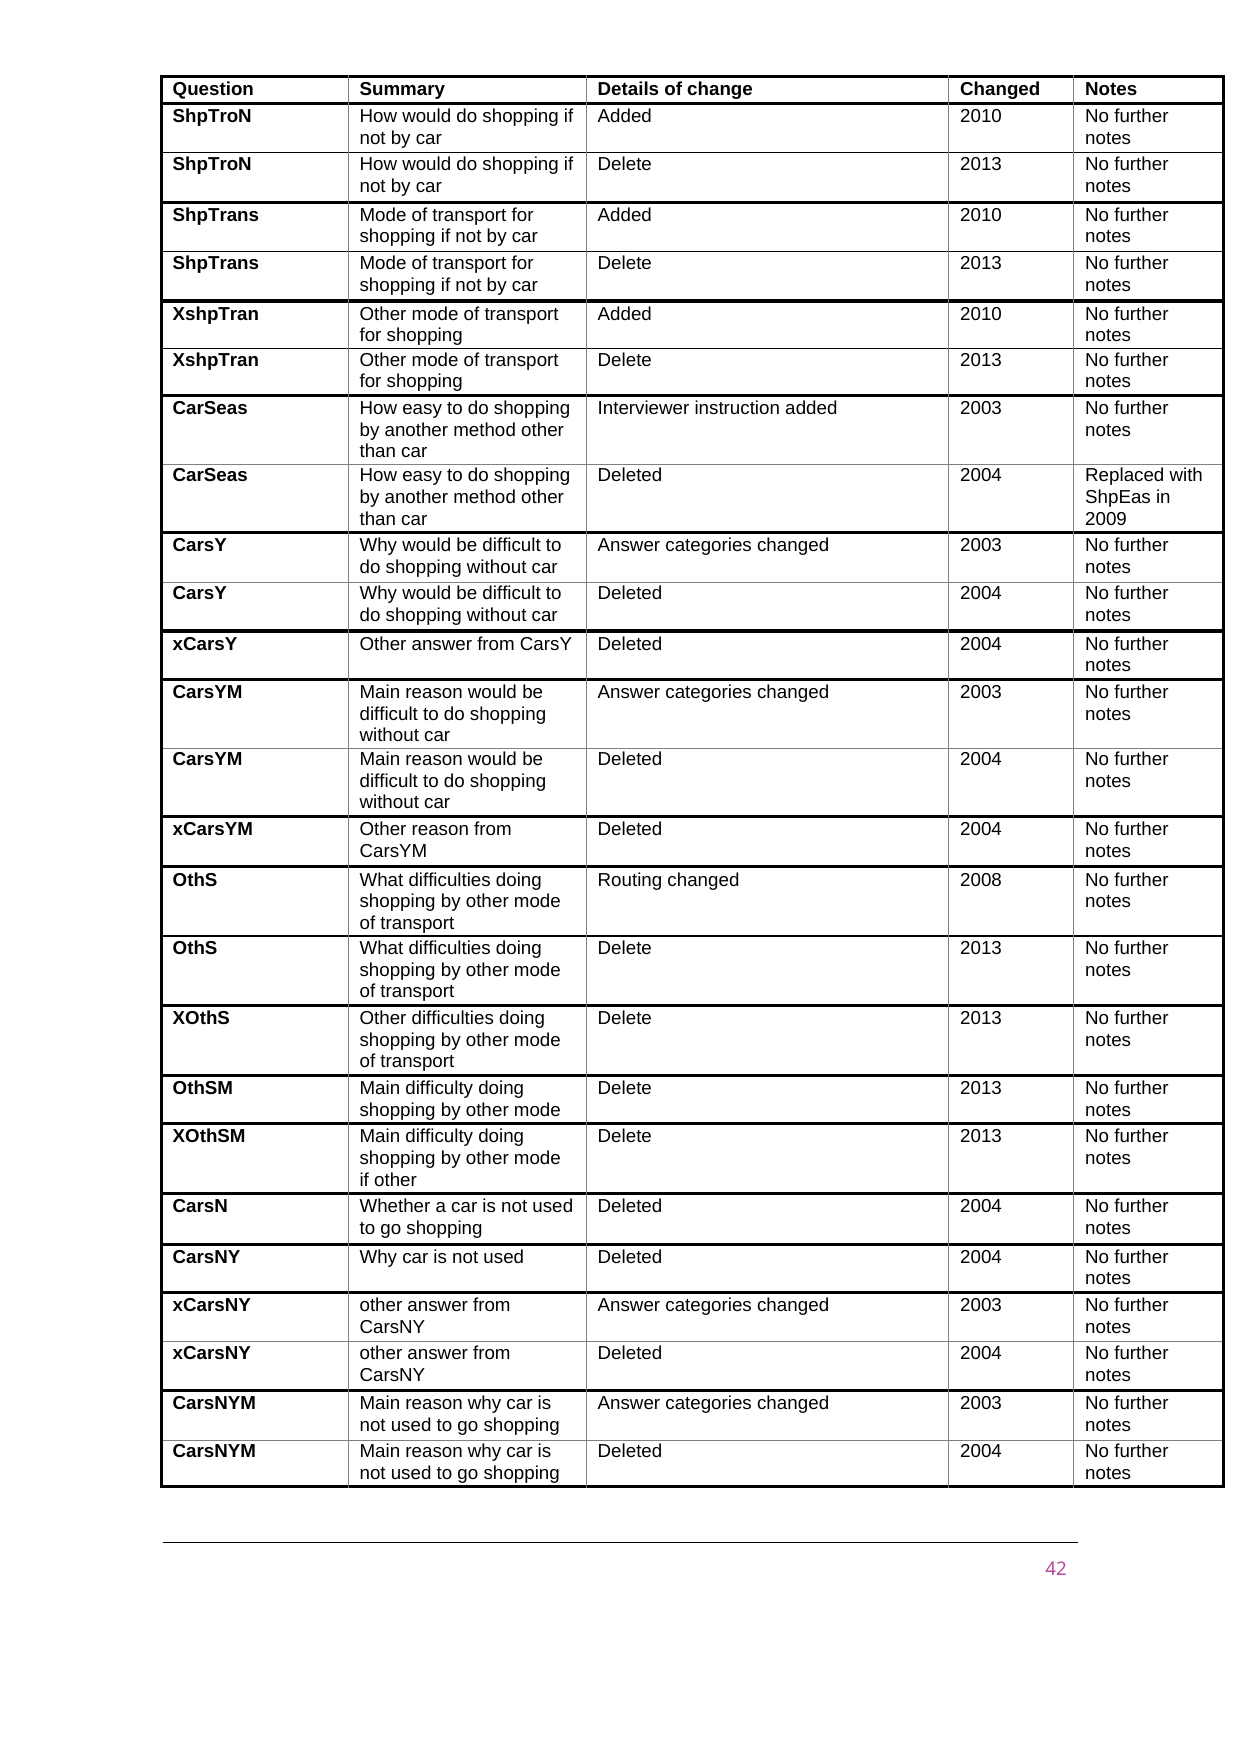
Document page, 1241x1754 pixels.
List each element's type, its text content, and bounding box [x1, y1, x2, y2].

table_cell xCarsNY [163, 1342, 348, 1389]
table_cell No further notes [1074, 868, 1222, 935]
table_header Details of change [587, 78, 948, 102]
table_cell No further notes [1074, 204, 1222, 251]
table_cell 2010 [949, 303, 1073, 348]
table_cell Deleted [587, 749, 948, 815]
table_cell No further notes [1074, 1294, 1222, 1341]
table_cell XOthS [163, 1007, 348, 1074]
table_cell No further notes [1074, 397, 1222, 464]
table_cell No further notes [1074, 1007, 1222, 1074]
table_cell Deleted [587, 583, 948, 629]
table_cell 2008 [949, 868, 1073, 935]
table_cell 2010 [949, 204, 1073, 251]
table_cell How would do shopping if not by car [349, 153, 586, 201]
table_cell Delete [587, 349, 948, 394]
table_cell Other difficulties doing shopping by other mode of transport [349, 1007, 586, 1074]
table_cell Mode of transport for shopping if not by car [349, 204, 586, 251]
table_header Summary [349, 78, 586, 102]
table_cell OthS [163, 937, 348, 1004]
table_cell Main reason why car is not used to go shopping [349, 1392, 586, 1439]
table_cell Why would be difficult to do shopping without car [349, 583, 586, 629]
table_cell 2003 [949, 534, 1073, 581]
table_cell CarsY [163, 583, 348, 629]
table_cell CarSeas [163, 465, 348, 531]
table_cell Other mode of transport for shopping [349, 303, 586, 348]
table_cell XshpTran [163, 349, 348, 394]
table_cell xCarsNY [163, 1294, 348, 1341]
table_cell 2013 [949, 1007, 1073, 1074]
table_cell 2003 [949, 397, 1073, 464]
table_cell other answer from CarsNY [349, 1342, 586, 1389]
table_cell Interviewer instruction added [587, 397, 948, 464]
table_cell 2003 [949, 1294, 1073, 1341]
table_cell CarsYM [163, 681, 348, 747]
table_cell 2003 [949, 1392, 1073, 1439]
table_cell Whether a car is not used to go shopping [349, 1195, 586, 1242]
table_cell 2013 [949, 937, 1073, 1004]
table_cell Added [587, 303, 948, 348]
table_cell Other reason from CarsYM [349, 818, 586, 865]
table_cell xCarsY [163, 633, 348, 678]
table_cell Delete [587, 252, 948, 299]
table_cell 2004 [949, 749, 1073, 815]
table_cell ShpTrans [163, 204, 348, 251]
table_cell No further notes [1074, 252, 1222, 299]
table_cell No further notes [1074, 681, 1222, 747]
table_cell No further notes [1074, 1342, 1222, 1389]
table_cell xCarsYM [163, 818, 348, 865]
table_cell Answer categories changed [587, 681, 948, 747]
table_header Question [163, 78, 348, 102]
table_cell Answer categories changed [587, 534, 948, 581]
table_cell 2004 [949, 1195, 1073, 1242]
table_cell Deleted [587, 633, 948, 678]
table_cell Answer categories changed [587, 1392, 948, 1439]
table_cell OthSM [163, 1077, 348, 1122]
table_cell Delete [587, 1125, 948, 1192]
table_cell 2004 [949, 818, 1073, 865]
table_cell OthS [163, 868, 348, 935]
table_cell Replaced with ShpEas in 2009 [1074, 465, 1222, 531]
table_cell other answer from CarsNY [349, 1294, 586, 1341]
table_cell ShpTroN [163, 153, 348, 201]
table_cell No further notes [1074, 818, 1222, 865]
table_cell XshpTran [163, 303, 348, 348]
table_cell 2013 [949, 1077, 1073, 1122]
table_cell Other mode of transport for shopping [349, 349, 586, 394]
table_cell CarsNYM [163, 1441, 348, 1485]
table_cell No further notes [1074, 1195, 1222, 1242]
table_cell 2004 [949, 1246, 1073, 1291]
table_cell Main reason would be difficult to do shopping without car [349, 681, 586, 747]
table_cell Deleted [587, 1195, 948, 1242]
table_cell CarsNY [163, 1246, 348, 1291]
table_cell What difficulties doing shopping by other mode of transport [349, 937, 586, 1004]
table_cell No further notes [1074, 303, 1222, 348]
table_cell 2004 [949, 1342, 1073, 1389]
table_cell Mode of transport for shopping if not by car [349, 252, 586, 299]
table_cell 2003 [949, 681, 1073, 747]
table_cell CarsY [163, 534, 348, 581]
table_cell 2013 [949, 1125, 1073, 1192]
table_cell CarsNYM [163, 1392, 348, 1439]
table_cell No further notes [1074, 1077, 1222, 1122]
table_cell CarSeas [163, 397, 348, 464]
table_cell Deleted [587, 1342, 948, 1389]
table_cell No further notes [1074, 1441, 1222, 1485]
table_cell CarsYM [163, 749, 348, 815]
table_cell Added [587, 204, 948, 251]
table_cell Routing changed [587, 868, 948, 935]
table_cell How easy to do shopping by another method other than car [349, 397, 586, 464]
table_cell Deleted [587, 818, 948, 865]
table_cell No further notes [1074, 1125, 1222, 1192]
table_cell What difficulties doing shopping by other mode of transport [349, 868, 586, 935]
table_cell Deleted [587, 1246, 948, 1291]
table_cell How easy to do shopping by another method other than car [349, 465, 586, 531]
table_cell No further notes [1074, 534, 1222, 581]
table_cell Added [587, 105, 948, 152]
table_cell Deleted [587, 1441, 948, 1485]
table_cell ShpTrans [163, 252, 348, 299]
table_cell No further notes [1074, 633, 1222, 678]
table_cell CarsN [163, 1195, 348, 1242]
table_cell No further notes [1074, 349, 1222, 394]
table_cell Main difficulty doing shopping by other mode if other [349, 1125, 586, 1192]
table_cell No further notes [1074, 1246, 1222, 1291]
table_cell Why car is not used [349, 1246, 586, 1291]
table_cell Answer categories changed [587, 1294, 948, 1341]
table_cell How would do shopping if not by car [349, 105, 586, 152]
table_cell Main difficulty doing shopping by other mode [349, 1077, 586, 1122]
table_cell No further notes [1074, 937, 1222, 1004]
table_cell No further notes [1074, 105, 1222, 152]
table_cell Main reason why car is not used to go shopping [349, 1441, 586, 1485]
table_cell 2013 [949, 153, 1073, 201]
table_cell 2004 [949, 1441, 1073, 1485]
table_cell No further notes [1074, 583, 1222, 629]
table_cell XOthSM [163, 1125, 348, 1192]
table_cell No further notes [1074, 1392, 1222, 1439]
table_cell 2013 [949, 349, 1073, 394]
table_cell Main reason would be difficult to do shopping without car [349, 749, 586, 815]
table_cell 2004 [949, 465, 1073, 531]
table_cell ShpTroN [163, 105, 348, 152]
table_header Changed [949, 78, 1073, 102]
table_cell 2004 [949, 633, 1073, 678]
table_cell Why would be difficult to do shopping without car [349, 534, 586, 581]
table_cell Other answer from CarsY [349, 633, 586, 678]
table_cell 2013 [949, 252, 1073, 299]
table_cell No further notes [1074, 153, 1222, 201]
table_cell No further notes [1074, 749, 1222, 815]
table_cell Delete [587, 1077, 948, 1122]
table_cell Delete [587, 153, 948, 201]
table_cell 2010 [949, 105, 1073, 152]
table_cell Delete [587, 1007, 948, 1074]
table_cell Deleted [587, 465, 948, 531]
table_cell Delete [587, 937, 948, 1004]
table_cell 2004 [949, 583, 1073, 629]
table_header Notes [1074, 78, 1222, 102]
